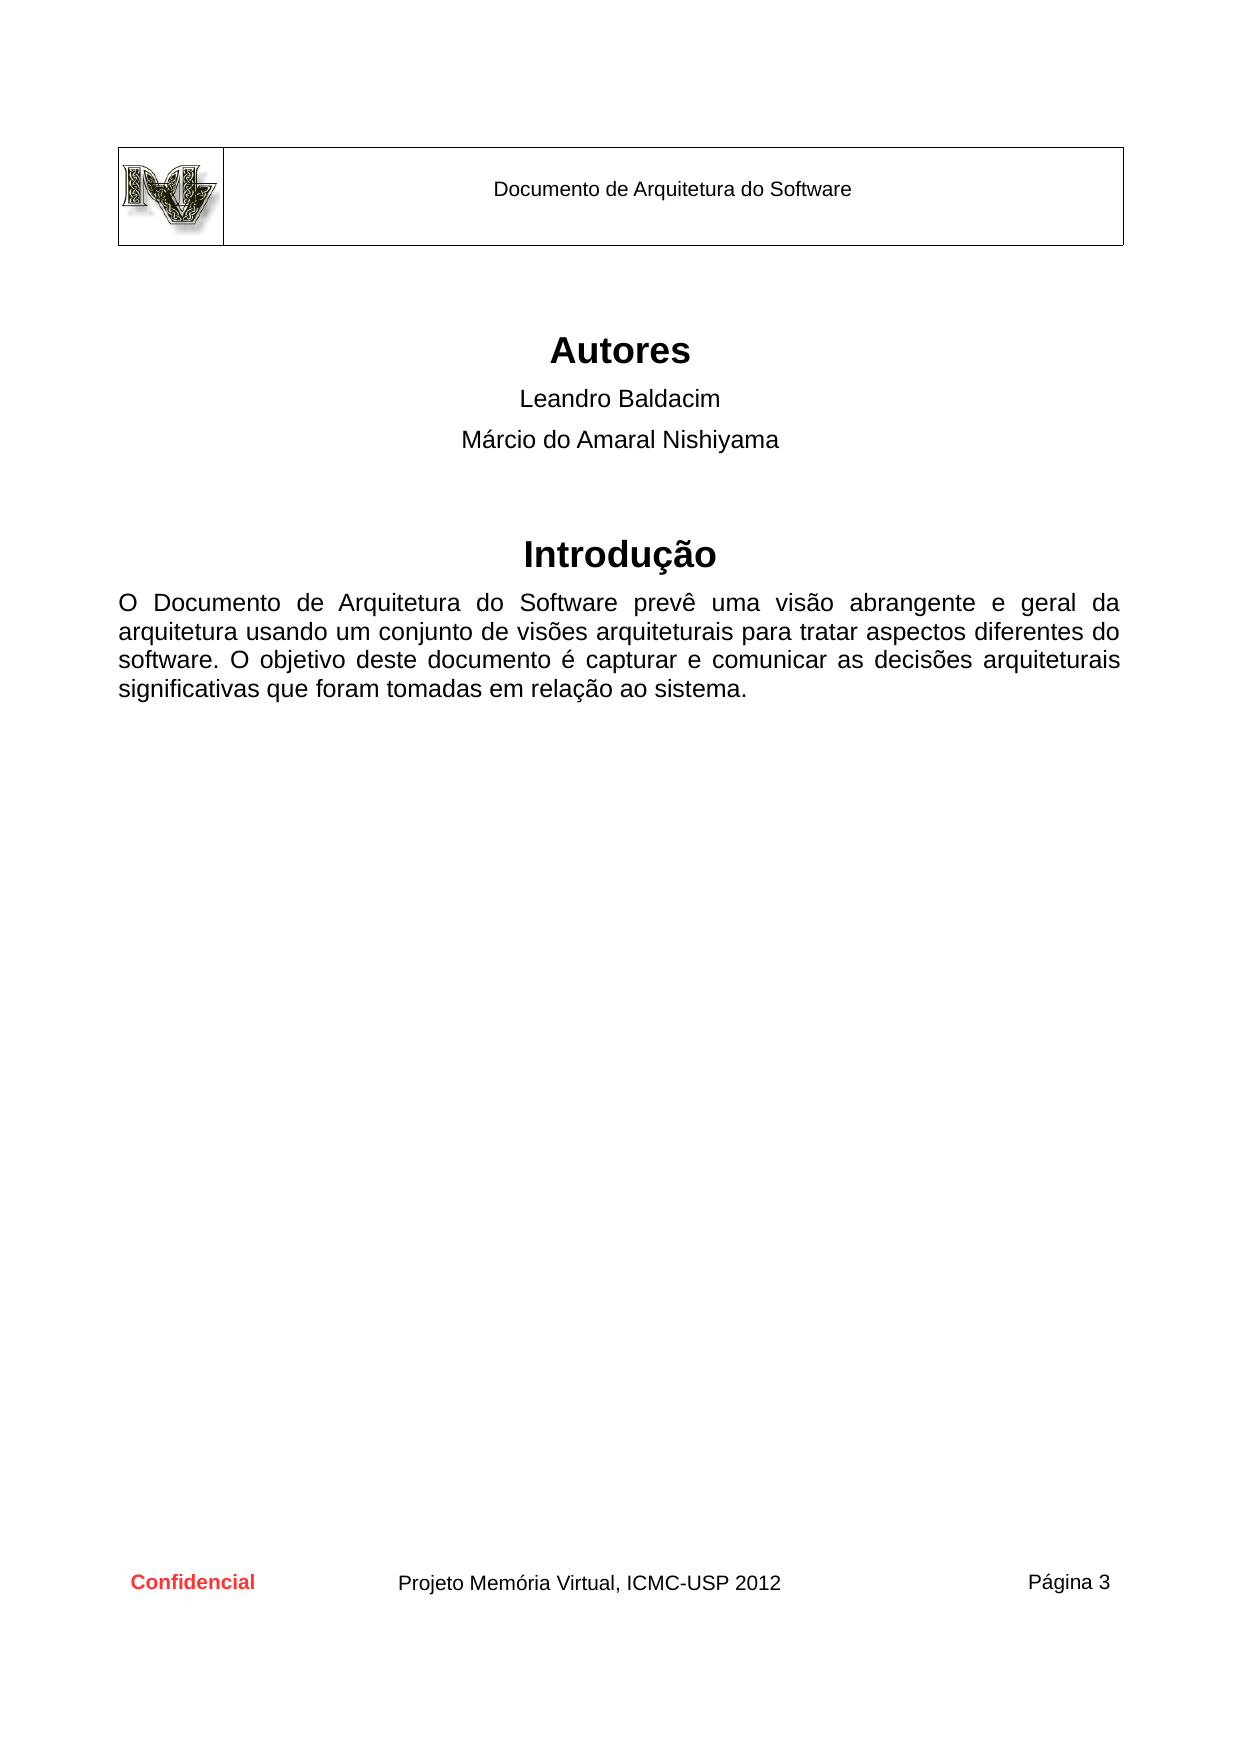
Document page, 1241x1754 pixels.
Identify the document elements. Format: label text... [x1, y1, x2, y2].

text Márcio do Amaral Nishiyama [118, 425, 1122, 454]
text Leandro Baldacim [118, 384, 1122, 412]
subtitle Autores [118, 328, 1122, 371]
text O Documento de Arquitetura do Software prevê uma visão abrangente e geral da arquitetura usando um conjunto de visões arquiteturais para tratar aspectos diferentes do software. O objetivo deste documento é capturar e comunicar as decisões arquiteturais significativas que foram tomadas em relação ao sistema. [118, 588, 1122, 703]
picture [116, 151, 220, 239]
subtitle Introdução [118, 532, 1122, 576]
